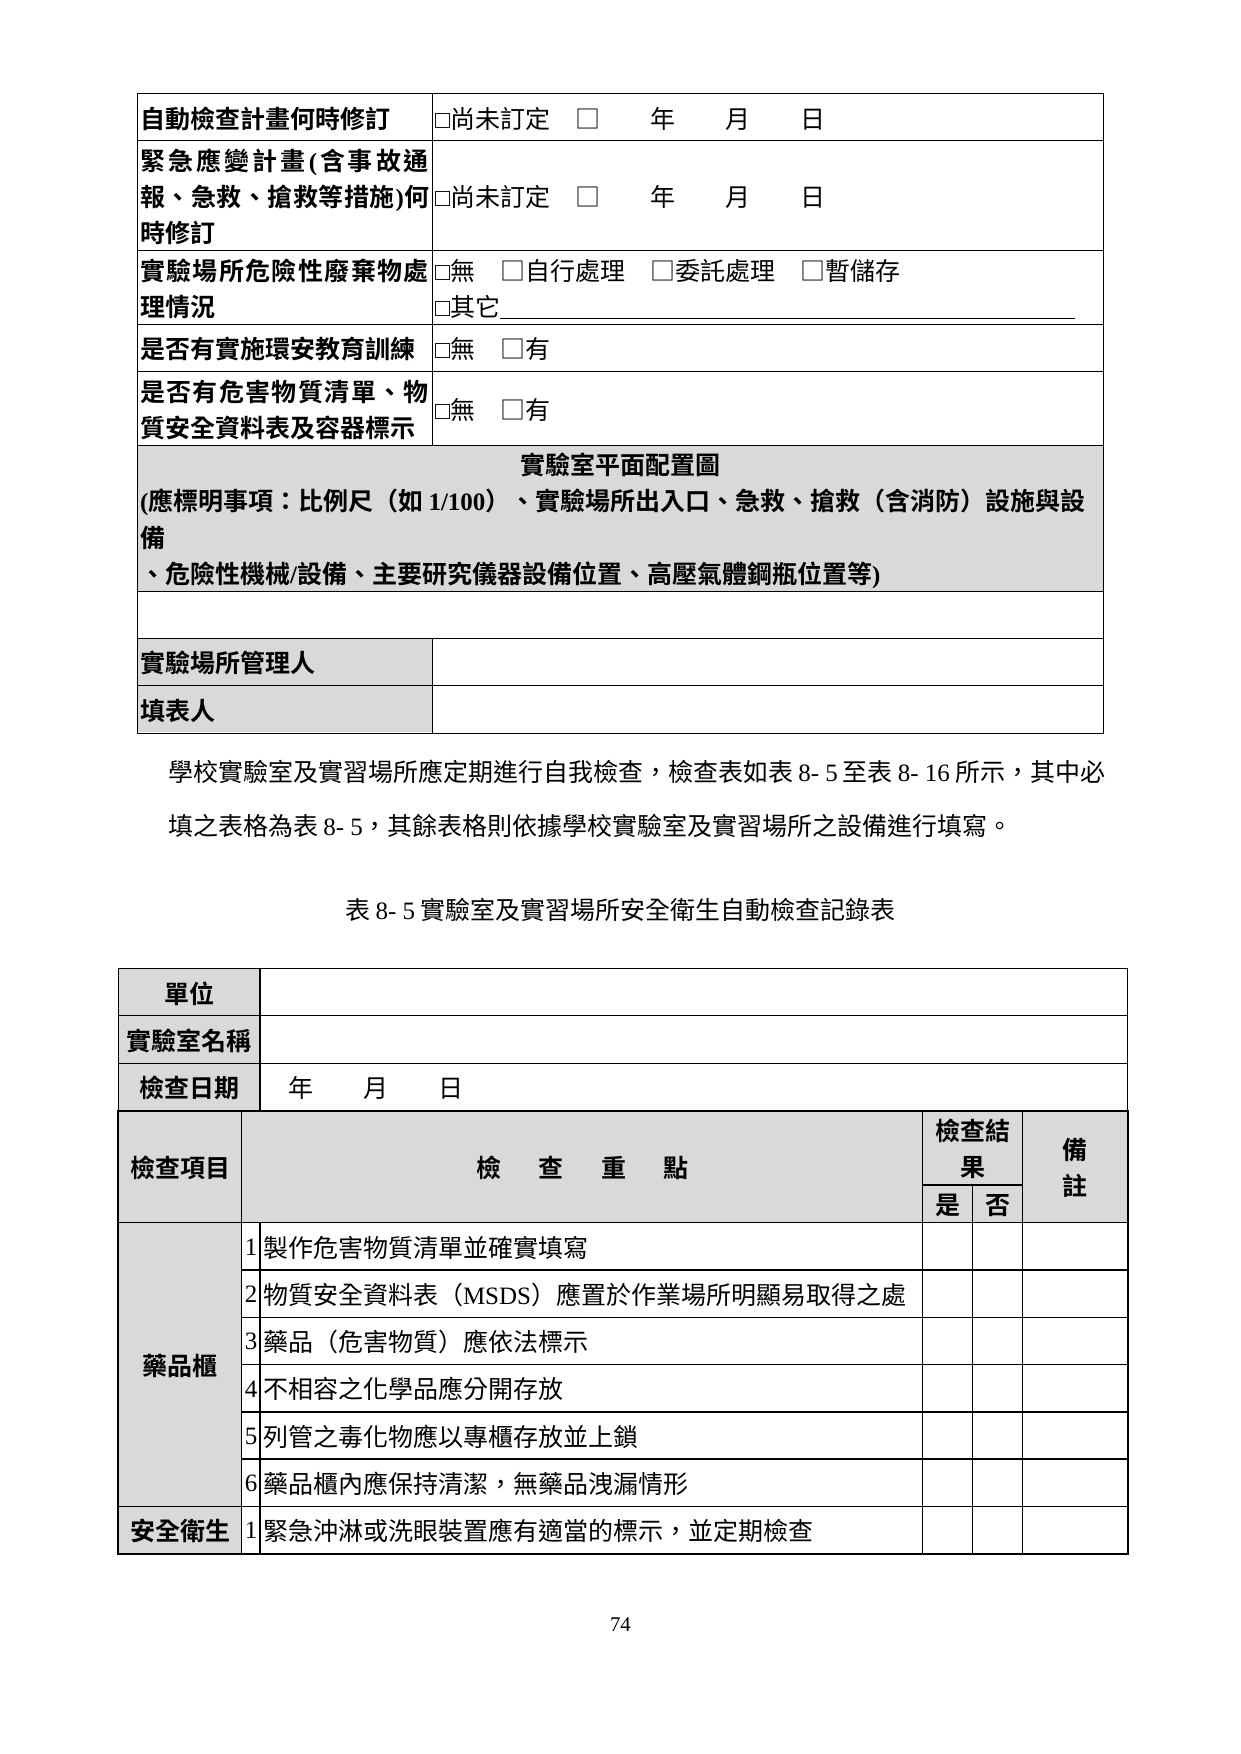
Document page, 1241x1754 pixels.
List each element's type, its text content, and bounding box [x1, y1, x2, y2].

table_cell 2 [242, 1271, 259, 1316]
table_cell [973, 1365, 1022, 1411]
table_header [261, 969, 1127, 1015]
table_cell 藥品（危害物質）應依法標示 [261, 1318, 922, 1364]
table_cell [261, 1016, 1127, 1063]
table_cell 是 [923, 1186, 972, 1222]
table_cell □無 □有 [433, 325, 1103, 371]
table_cell 檢查項目 [119, 1112, 241, 1222]
table_cell 安全衛生 [119, 1507, 241, 1553]
table_cell 是否有危害物質清單、物質安全資料表及容器標示 [138, 372, 432, 444]
table_cell [973, 1223, 1022, 1269]
table_cell 緊急沖淋或洗眼裝置應有適當的標示，並定期檢查 [261, 1507, 922, 1553]
table_cell 檢查結果 [923, 1112, 1022, 1184]
table_cell □尚未訂定 □ 年 月 日 [433, 141, 1103, 250]
table_cell 檢查日期 [119, 1064, 259, 1110]
table_cell [1023, 1460, 1127, 1506]
table_cell [923, 1507, 972, 1553]
table_cell 1 [242, 1223, 259, 1269]
table_cell 緊急應變計畫(含事故通報、急救、搶救等措施)何時修訂 [138, 141, 432, 250]
table_cell 備 註 [1023, 1112, 1127, 1222]
table_cell [1023, 1223, 1127, 1269]
table_cell 藥品櫃 [119, 1223, 241, 1506]
table_cell [1023, 1507, 1127, 1553]
table_cell 年 月 日 [261, 1064, 1127, 1110]
subtitle 學校實驗室及實習場所應定期進行自我檢查，檢查表如表8- 5至表8- 16所示，其中必填之表格為表8- 5，其餘表格則依據學校實驗室及實習場所之設備進行填寫。 [168, 752, 1122, 843]
table_cell 實驗場所管理人 [138, 639, 432, 685]
table_cell [923, 1223, 972, 1269]
table_cell □無 □有 [433, 372, 1103, 444]
table_cell 4 [242, 1365, 259, 1411]
text 表8- 5實驗室及實習場所安全衛生自動檢查記錄表 [118, 890, 1122, 926]
table_cell [433, 639, 1103, 685]
table_cell 不相容之化學品應分開存放 [261, 1365, 922, 1411]
table_cell 1 [242, 1507, 259, 1553]
table_cell 自動檢查計畫何時修訂 [138, 94, 432, 140]
table_cell [973, 1460, 1022, 1506]
table_cell [923, 1413, 972, 1458]
table_cell □尚未訂定 □ 年 月 日 [433, 94, 1103, 140]
table_cell [923, 1460, 972, 1506]
table_cell [1023, 1365, 1127, 1411]
table_cell 5 [242, 1413, 259, 1458]
table_cell 列管之毒化物應以專櫃存放並上鎖 [261, 1413, 922, 1458]
table_cell [433, 686, 1103, 732]
table_cell □無 □自行處理 □委託處理 □暫儲存 □其它＿＿＿＿＿＿＿＿＿＿＿＿＿＿＿＿＿＿＿＿＿＿＿ [433, 251, 1103, 324]
table_cell [1023, 1318, 1127, 1364]
table_cell 物質安全資料表（MSDS）應置於作業場所明顯易取得之處 [261, 1271, 922, 1316]
table_cell [973, 1413, 1022, 1458]
table_header 單位 [119, 969, 259, 1015]
table_cell 藥品櫃內應保持清潔，無藥品洩漏情形 [261, 1460, 922, 1506]
table_cell [973, 1318, 1022, 1364]
table_cell 實驗場所危險性廢棄物處理情況 [138, 251, 432, 324]
table_cell [973, 1271, 1022, 1316]
table_cell 製作危害物質清單並確實填寫 [261, 1223, 922, 1269]
table_cell [1023, 1413, 1127, 1458]
table_cell 實驗室名稱 [119, 1016, 259, 1063]
table_cell [1023, 1271, 1127, 1316]
table_cell 3 [242, 1318, 259, 1364]
table_cell 填表人 [138, 686, 432, 732]
table_cell [138, 592, 1103, 638]
table_cell [923, 1365, 972, 1411]
table_cell 否 [973, 1186, 1022, 1222]
table_cell 6 [242, 1460, 259, 1506]
table_cell 檢 查 重 點 [242, 1112, 922, 1222]
table_cell [973, 1507, 1022, 1553]
table_cell [923, 1271, 972, 1316]
table_cell 是否有實施環安教育訓練 [138, 325, 432, 371]
table_cell 實驗室平面配置圖 (應標明事項：比例尺（如1/100）、實驗場所出入口、急救、搶救（含消防）設施與設備 、危險性機械/設備、主要研究儀器設備位置、高壓氣體鋼瓶位置等) [138, 446, 1103, 591]
table_cell [923, 1318, 972, 1364]
